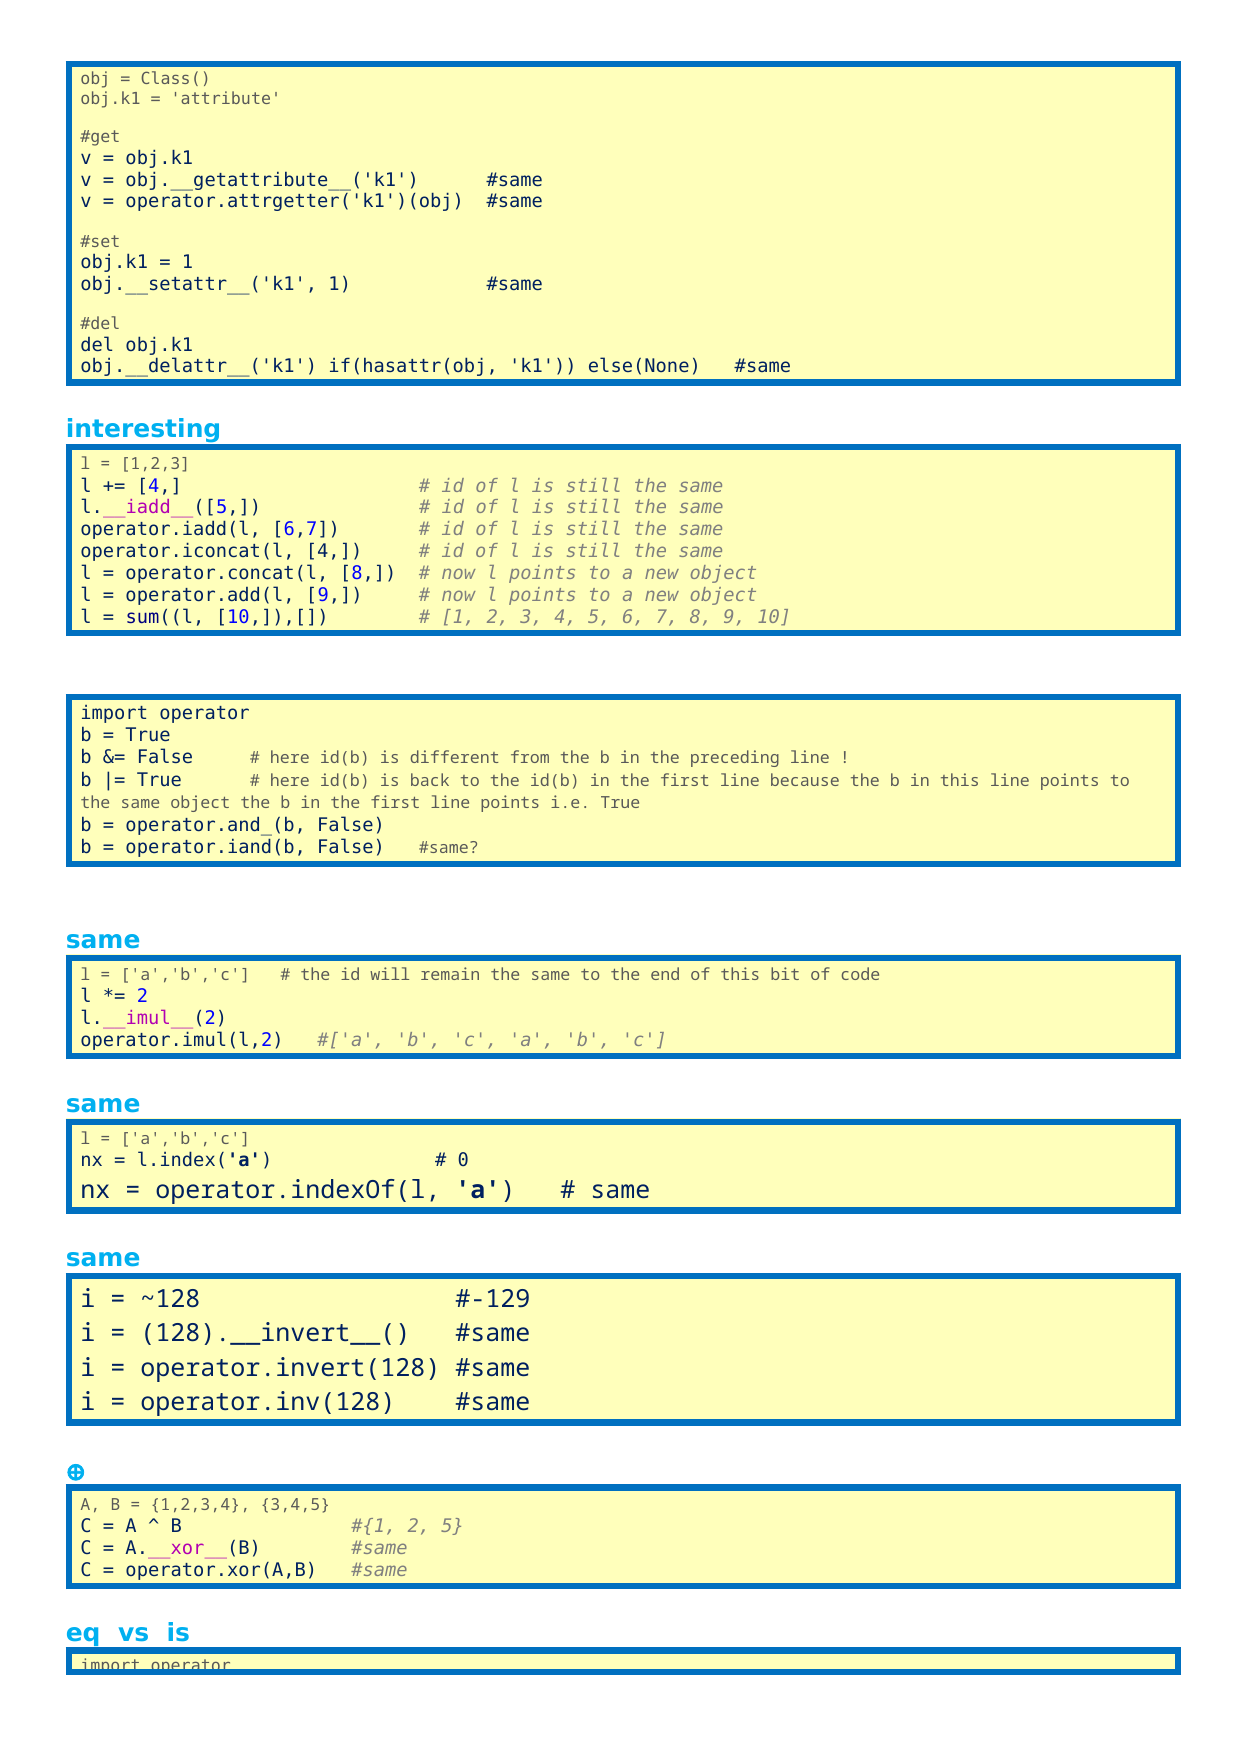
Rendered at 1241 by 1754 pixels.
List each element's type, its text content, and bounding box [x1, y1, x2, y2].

text obj.__delattr__('k1') if(hasattr(obj, 'k1')) else(None) #same [72, 347, 1175, 379]
text b |= True # here id(b) is back to the id(b) in the first line because the b in this line points to the same object the b in the first line points i.e. True [72, 760, 1175, 806]
text v = operator.attrgetter('k1')(obj) #same [72, 182, 1175, 204]
text obj.k1 = 'attribute' [72, 80, 1175, 100]
text l = ['a','b','c'] # the id will remain the same to the end of this bit of code l *= 2 l.__imul__(2) operator.imul(l,2) #['a', 'b', 'c', 'a', 'b', 'c'] [72, 961, 1175, 1053]
text obj.__setattr__('k1', 1) #same [72, 265, 1175, 287]
title same [66, 1243, 1181, 1273]
text import operator [72, 700, 1175, 716]
title same [66, 925, 1181, 954]
title interesting [66, 414, 1181, 444]
title eq vs is [66, 1618, 1181, 1647]
text nx = operator.indexOf(l, 'a') # same [72, 1163, 1175, 1207]
text i = ~128 #-129 i = (128).__invert__() #same i = operator.invert(128) #same i = operator.inv(128) #same [72, 1279, 1175, 1419]
text obj = Class() [72, 67, 1175, 80]
text l = operator.concat(l, [8,]) # now l points to a new object l = operator.add(l, [9,]) # now l points to a new object l = sum((l, [10,]),[]) # [1, 2, 3, 4, 5, 6, 7, 8, 9, 10] [72, 554, 1175, 630]
title ⊕ [66, 1454, 1181, 1484]
text #get [72, 119, 1175, 138]
text l = [1,2,3] l += [4,] # id of l is still the same l.__iadd__([5,]) # id of l is still the same operator.iadd(l, [6,7]) # id of l is still the same operator.iconcat(l, [4,]) # id of l is still the same [72, 450, 1175, 554]
text import operator [72, 1654, 1175, 1669]
title same [66, 1089, 1181, 1118]
text b = True [72, 716, 1175, 737]
text A, B = {1,2,3,4}, {3,4,5} C = A ^ B #{1, 2, 5} C = A.__xor__(B) #same C = operator.xor(A,B) #same [72, 1491, 1175, 1583]
text v = obj.__getattribute__('k1') #same [72, 160, 1175, 182]
text del obj.k1 [72, 325, 1175, 347]
text l = ['a','b','c'] nx = l.index('a') # 0 [72, 1125, 1175, 1163]
text #set [72, 223, 1175, 243]
text obj.k1 = 1 [72, 243, 1175, 265]
text b = operator.and_(b, False) [72, 806, 1175, 827]
text b &= False # here id(b) is different from the b in the preceding line ! [72, 737, 1175, 760]
text v = obj.k1 [72, 138, 1175, 160]
text b = operator.iand(b, False) #same? [72, 827, 1175, 861]
text #del [72, 306, 1175, 325]
